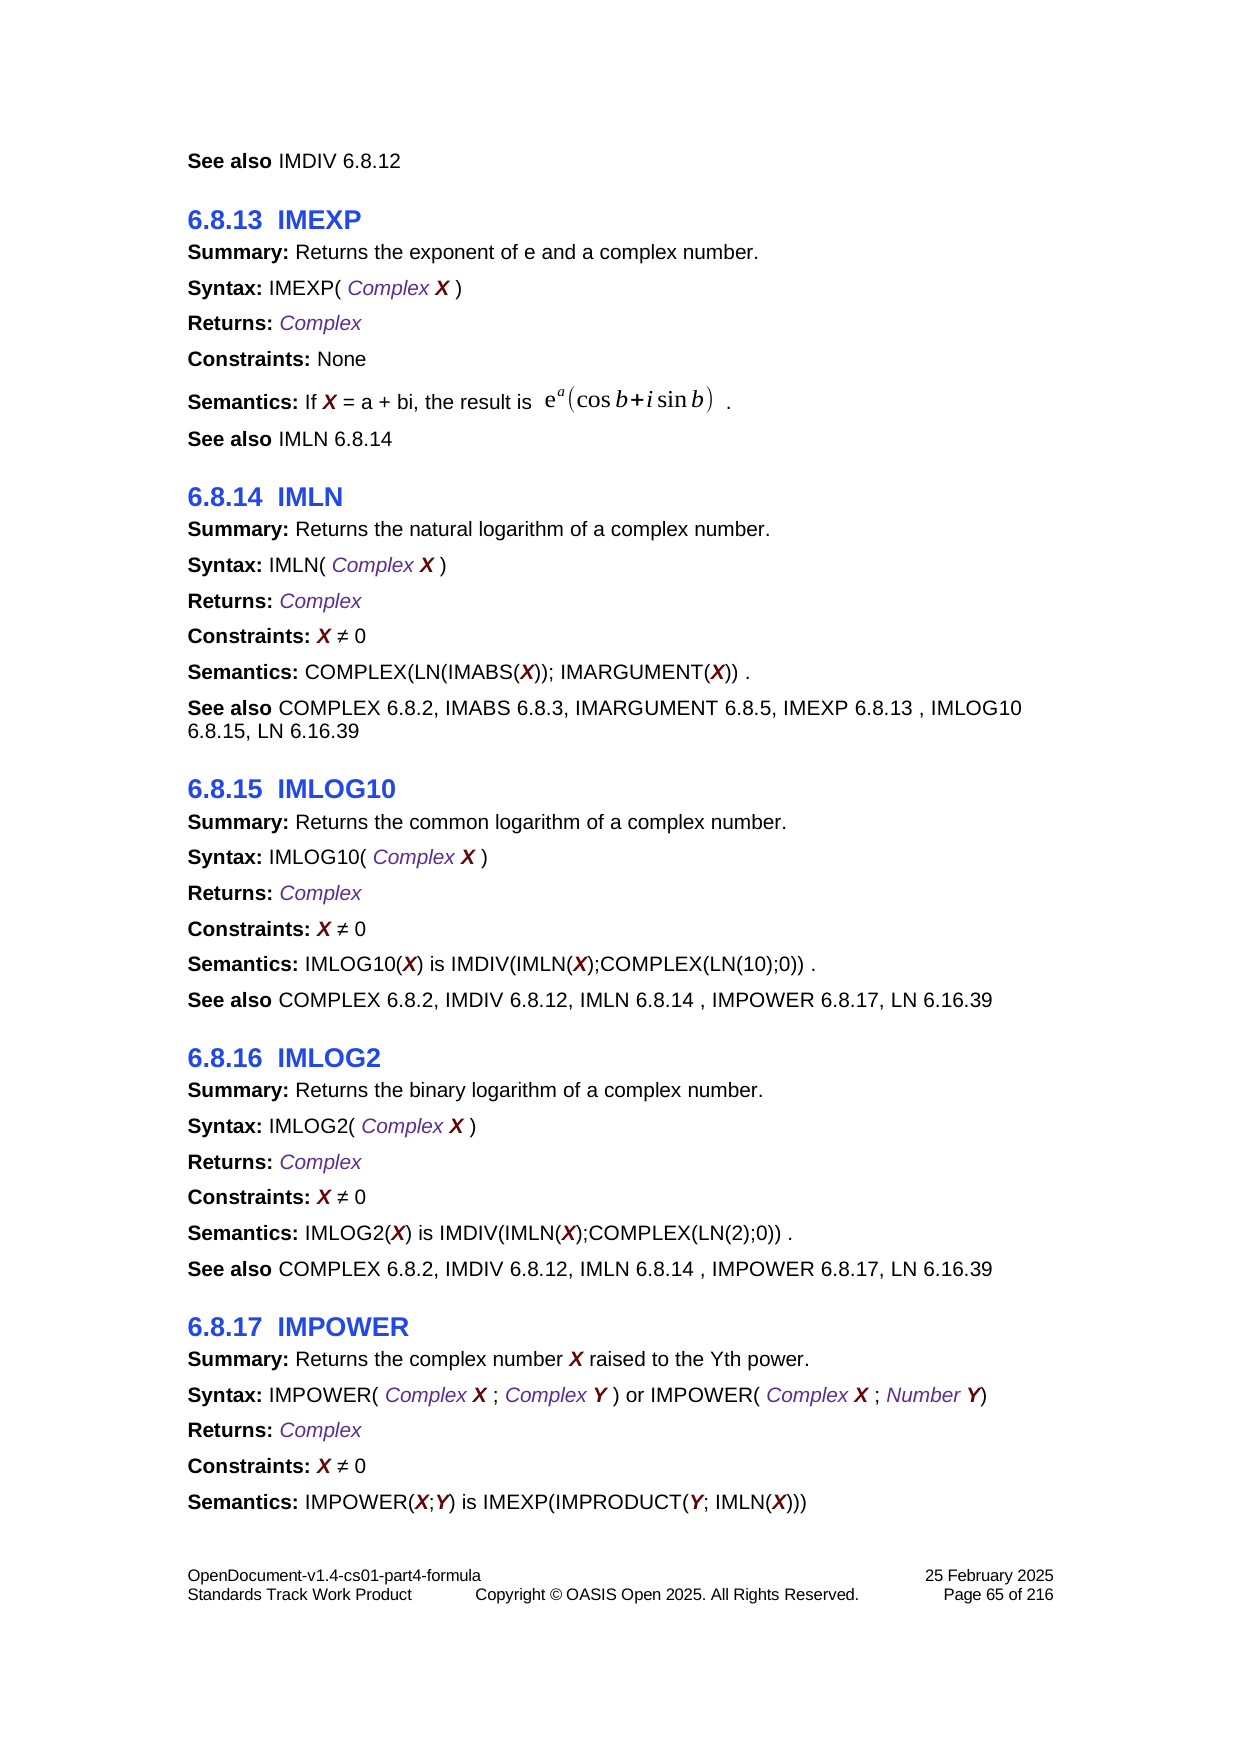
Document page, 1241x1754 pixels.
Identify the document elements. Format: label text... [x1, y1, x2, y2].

text Returns: Complex [187, 1419, 1053, 1442]
text Returns: Complex [187, 881, 1053, 905]
text Summary: Returns the exponent of e and a complex number. [187, 241, 1053, 264]
text Semantics: IMPOWER(X;Y) is IMEXP(IMPRODUCT(Y; IMLN(X))) [187, 1490, 1053, 1514]
text Returns: Complex [187, 312, 1053, 335]
text See also COMPLEX 6.8.2, IMDIV 6.8.12, IMLN 6.8.14 , IMPOWER 6.8.17, LN 6.16.39 [187, 988, 1053, 1012]
text Constraints: X ≠ 0 [187, 1186, 1053, 1209]
subtitle IMPOWER [187, 1312, 1053, 1342]
text Syntax: IMLN( Complex X ) [187, 553, 1053, 577]
subtitle IMLN [187, 482, 1053, 512]
text Constraints: X ≠ 0 [187, 625, 1053, 648]
text Summary: Returns the natural logarithm of a complex number. [187, 518, 1053, 541]
text Constraints: X ≠ 0 [187, 917, 1053, 941]
text See also IMDIV 6.8.12 [187, 150, 1053, 173]
text Returns: Complex [187, 1150, 1053, 1174]
text Syntax: IMEXP( Complex X ) [187, 276, 1053, 300]
text Syntax: IMLOG2( Complex X ) [187, 1114, 1053, 1138]
text Constraints: None [187, 347, 1053, 371]
text Semantics: IMLOG2(X) is IMDIV(IMLN(X);COMPLEX(LN(2);0)) . [187, 1221, 1053, 1245]
text Summary: Returns the complex number X raised to the Yth power. [187, 1348, 1053, 1371]
text Summary: Returns the common logarithm of a complex number. [187, 810, 1053, 834]
text Constraints: X ≠ 0 [187, 1454, 1053, 1478]
text See also IMLN 6.8.14 [187, 427, 1053, 451]
text Syntax: IMLOG10( Complex X ) [187, 846, 1053, 869]
text See also COMPLEX 6.8.2, IMDIV 6.8.12, IMLN 6.8.14 , IMPOWER 6.8.17, LN 6.16.39 [187, 1257, 1053, 1281]
text Semantics: If X = a + bi, the result is . [187, 383, 1053, 415]
text Returns: Complex [187, 589, 1053, 613]
text Summary: Returns the binary logarithm of a complex number. [187, 1079, 1053, 1102]
text See also COMPLEX 6.8.2, IMABS 6.8.3, IMARGUMENT 6.8.5, IMEXP 6.8.13 , IMLOG10 6.8.15, LN 6.16.39 [187, 696, 1053, 743]
text Semantics: IMLOG10(X) is IMDIV(IMLN(X);COMPLEX(LN(10);0)) . [187, 953, 1053, 976]
subtitle IMLOG2 [187, 1043, 1053, 1073]
text Semantics: COMPLEX(LN(IMABS(X)); IMARGUMENT(X)) . [187, 660, 1053, 684]
subtitle IMEXP [187, 204, 1053, 234]
subtitle IMLOG10 [187, 774, 1053, 804]
text Syntax: IMPOWER( Complex X ; Complex Y ) or IMPOWER( Complex X ; Number Y) [187, 1383, 1053, 1407]
